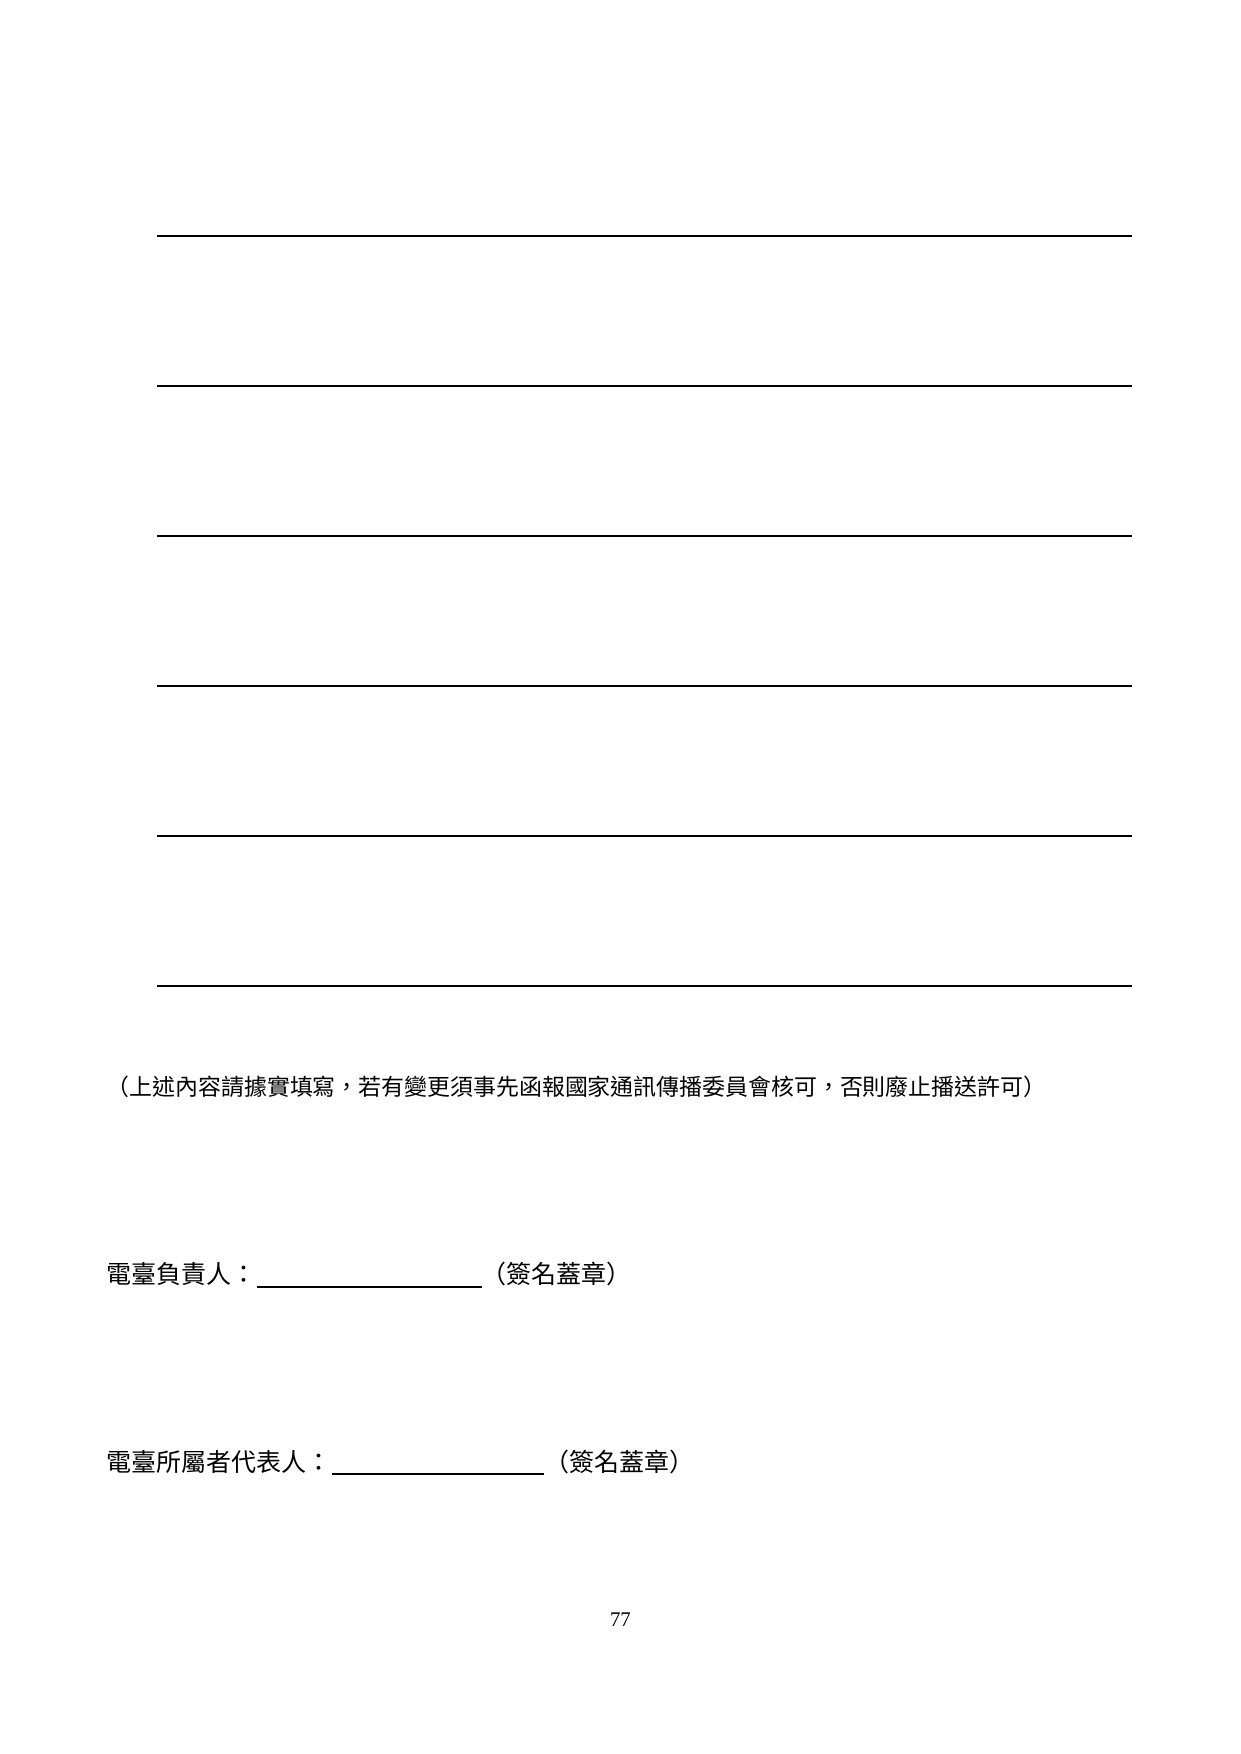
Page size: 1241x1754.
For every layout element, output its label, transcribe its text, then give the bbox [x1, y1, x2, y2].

text [106, 106, 1134, 994]
text 電臺負責人： （簽名蓋章） [106, 1231, 1134, 1294]
text 電臺所屬者代表人： （簽名蓋章） [106, 1419, 1134, 1481]
text （上述內容請據實填寫，若有變更須事先函報國家通訊傳播委員會核可，否則廢止播送許可） [106, 1044, 1134, 1106]
